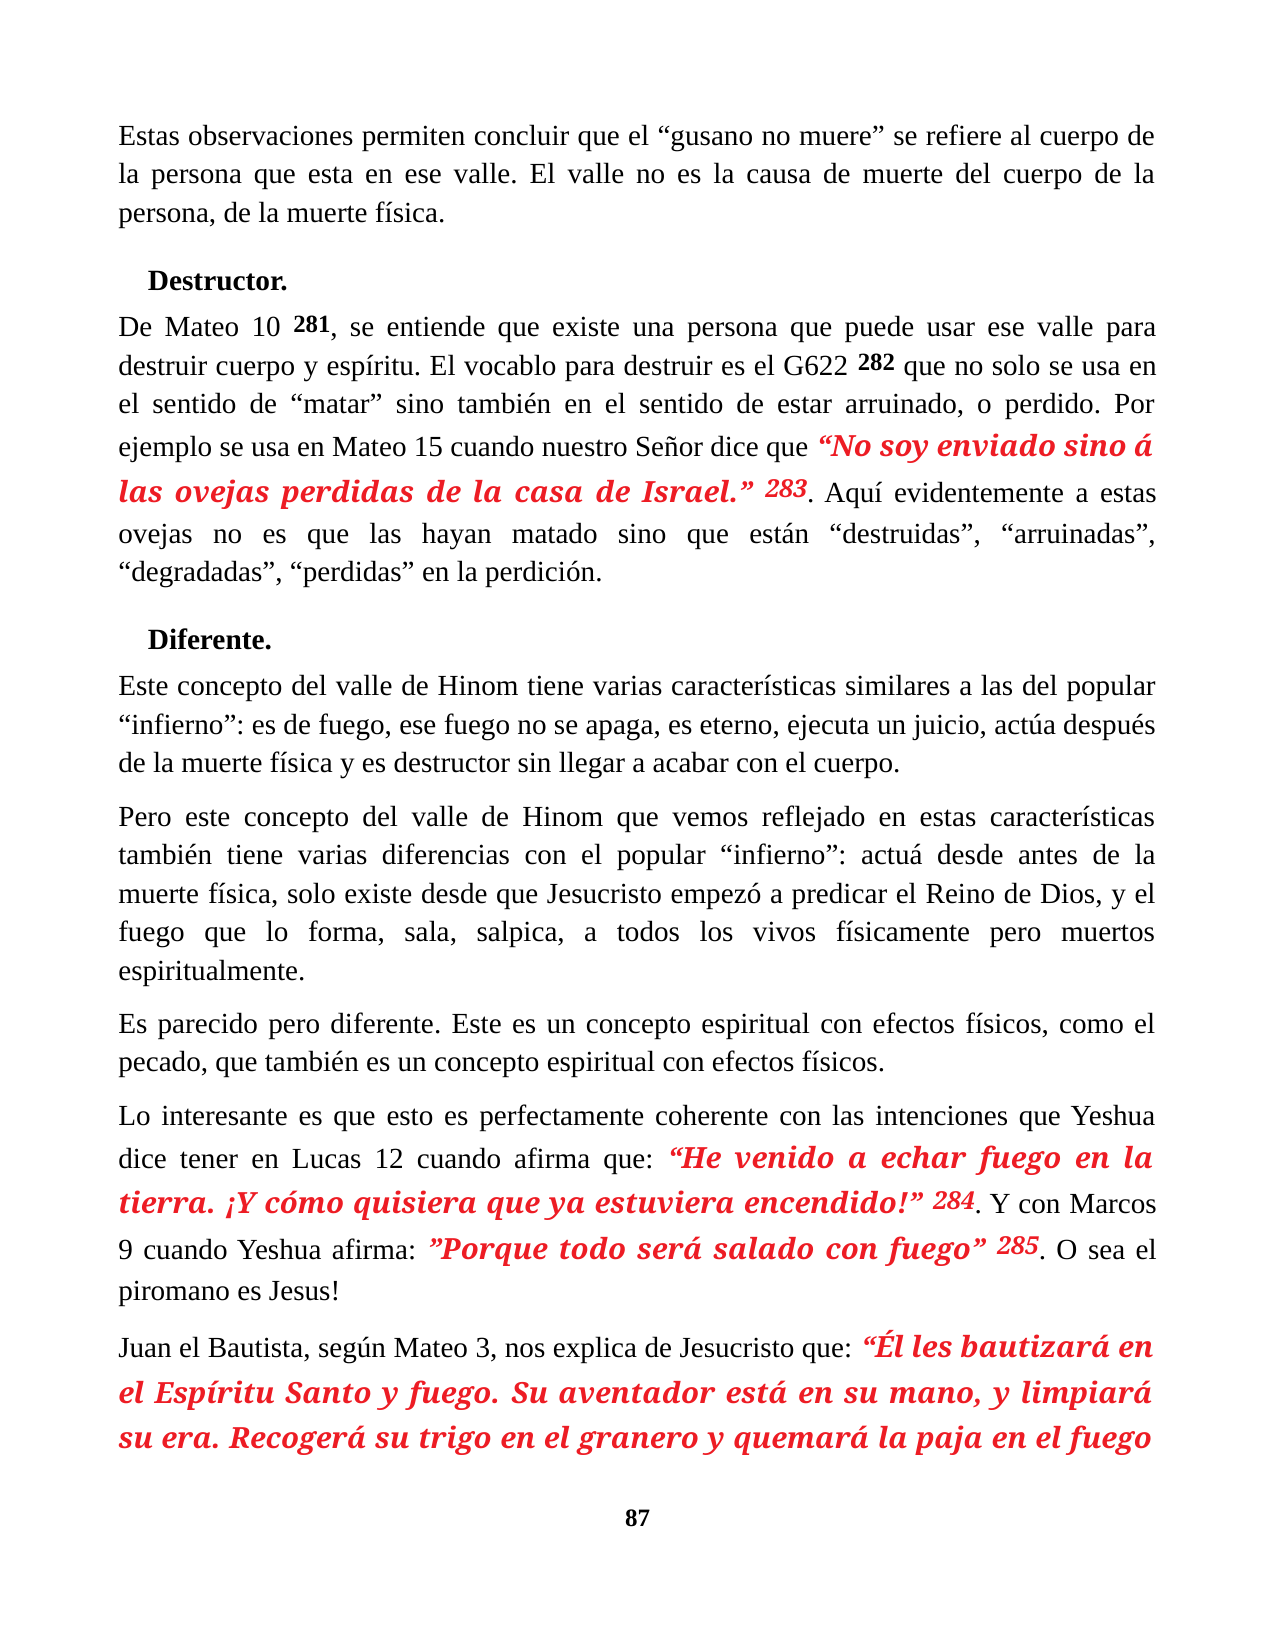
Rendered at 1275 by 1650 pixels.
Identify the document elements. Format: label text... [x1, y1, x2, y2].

text Lo interesante es que esto es perfectamente coherente con las intenciones que Yeshua dice tener en Lucas 12 cuando afirma que: “He venido a echar fuego en la tierra. ¡Y cómo quisiera que ya estuviera encendido!” . Y con Marcos 9 cuando Yeshua afirma: ”Porque todo será salado con fuego” . O sea el piromano es Jesus! [118, 1098, 1157, 1307]
subtitle Destructor. [148, 263, 1157, 297]
text Pero este concepto del valle de Hinom que vemos reflejado en estas características también tiene varias diferencias con el popular “infierno”: actuá desde antes de la muerte física, solo existe desde que Jesucristo empezó a predicar el Reino de Dios, y el fuego que lo forma, sala, salpica, a todos los vivos físicamente pero muertos espiritualmente. [118, 799, 1157, 986]
text Es parecido pero diferente. Este es un concepto espiritual con efectos físicos, como el pecado, que también es un concepto espiritual con efectos físicos. [118, 1006, 1157, 1078]
text De Mateo 10 , se entiende que existe una persona que puede usar ese valle para destruir cuerpo y espíritu. El vocablo para destruir es el G622 que no solo se usa en el sentido de “matar” sino también en el sentido de estar arruinado, o perdido. Por ejemplo se usa en Mateo 15 cuando nuestro Señor dice que “No soy enviado sino á las ovejas perdidas de la casa de Israel.” . Aquí evidentemente a estas ovejas no es que las hayan matado sino que están “destruidas”, “arruinadas”, “degradadas”, “perdidas” en la perdición. [118, 309, 1157, 588]
subtitle Diferente. [148, 622, 1157, 656]
text Este concepto del valle de Hinom tiene varias características similares a las del popular “infierno”: es de fuego, ese fuego no se apaga, es eterno, ejecuta un juicio, actúa después de la muerte física y es destructor sin llegar a acabar con el cuerpo. [118, 668, 1157, 779]
text Juan el Bautista, según Mateo 3, nos explica de Jesucristo que: “Él les bautizará en el Espíritu Santo y fuego. Su aventador está en su mano, y limpiará su era. Recogerá su trigo en el granero y quemará la paja en el fuego [118, 1326, 1157, 1457]
text Estas observaciones permiten concluir que el “gusano no muere” se refiere al cuerpo de la persona que esta en ese valle. El valle no es la causa de muerte del cuerpo de la persona, de la muerte física. [118, 118, 1157, 229]
